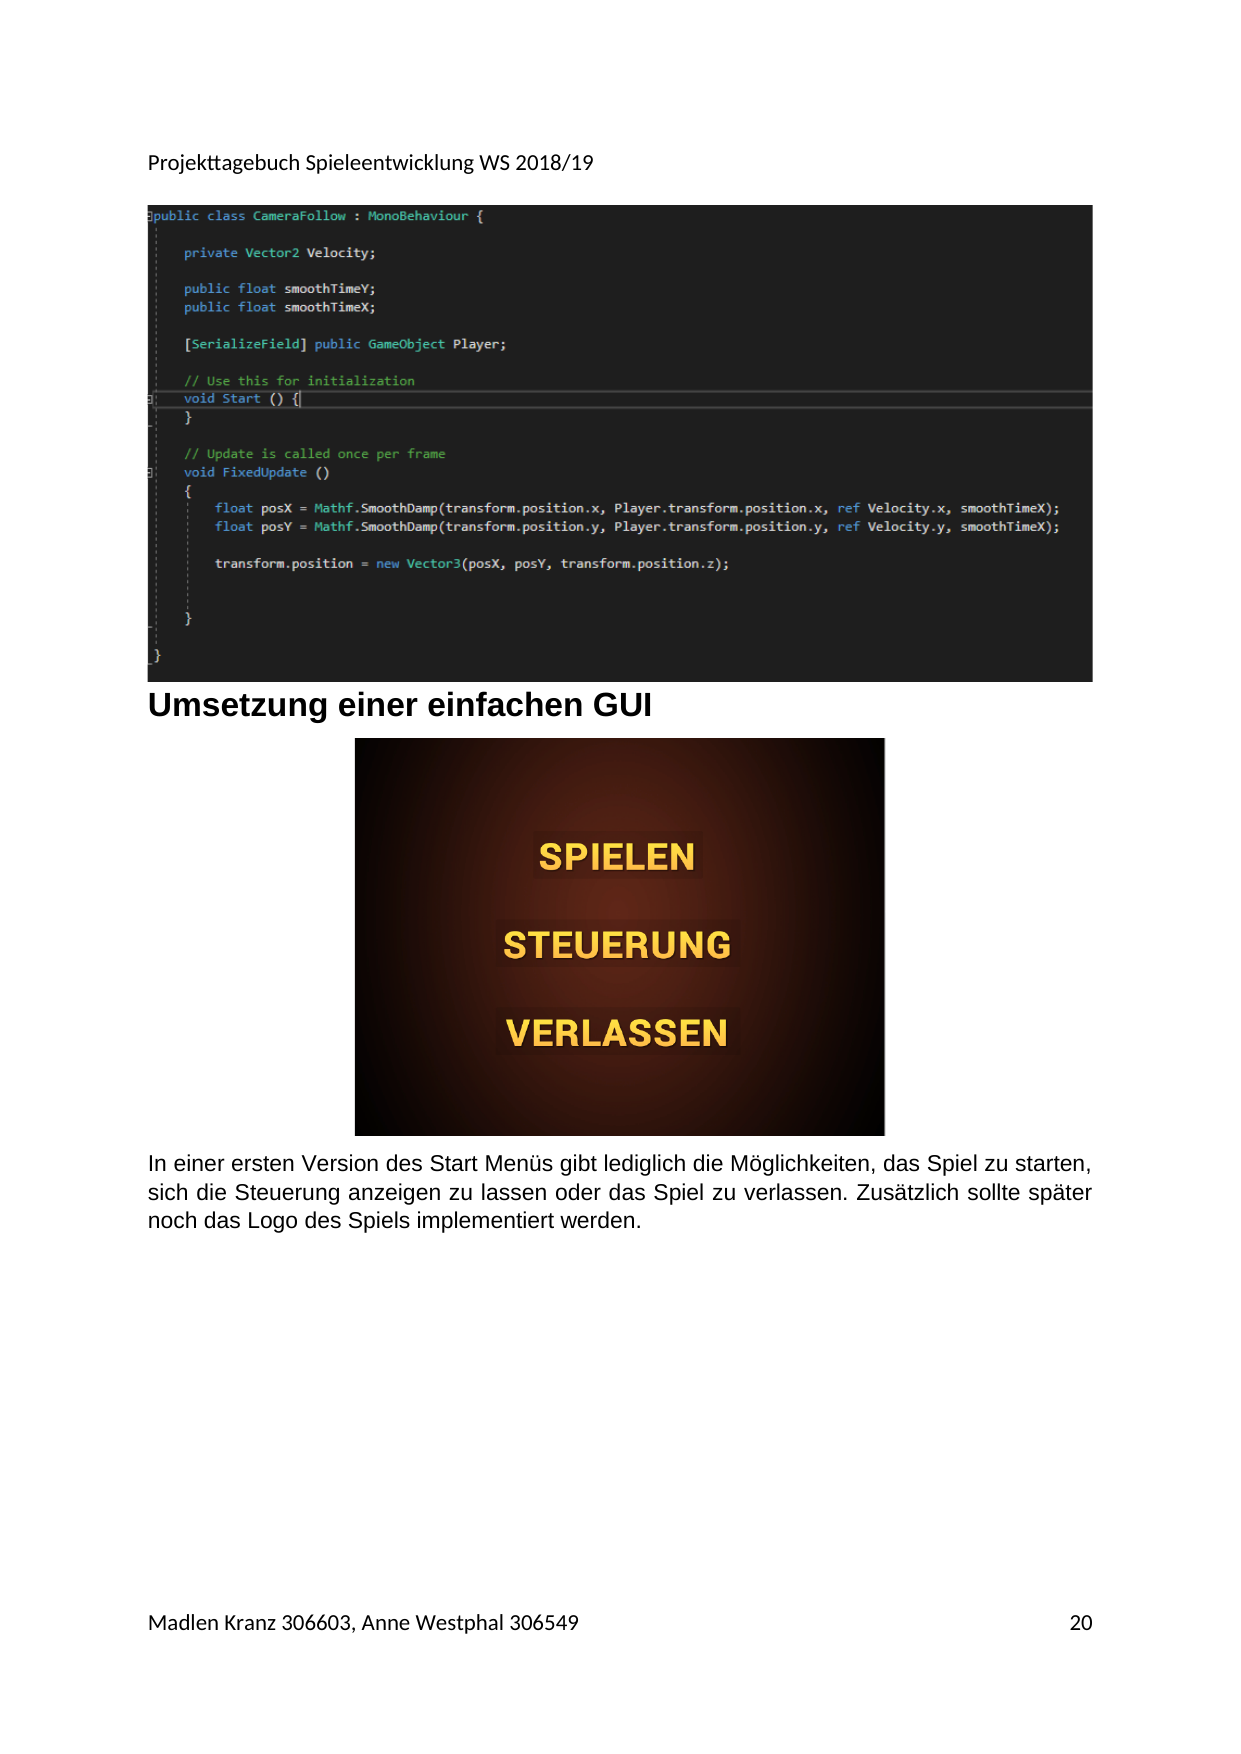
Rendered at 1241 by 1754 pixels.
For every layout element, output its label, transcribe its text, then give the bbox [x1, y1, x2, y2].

subtitle Umsetzung einer einfachen GUI [148, 682, 1093, 723]
text In einer ersten Version des Start Menüs gibt lediglich die Möglichkeiten, das Spiel zu starten, sich die Steuerung anzeigen zu lassen oder das Spiel zu verlassen. Zusätzlich sollte später noch das Logo des Spiels implementiert werden. [148, 1150, 1093, 1233]
picture [354, 738, 886, 1136]
picture [147, 205, 1093, 682]
